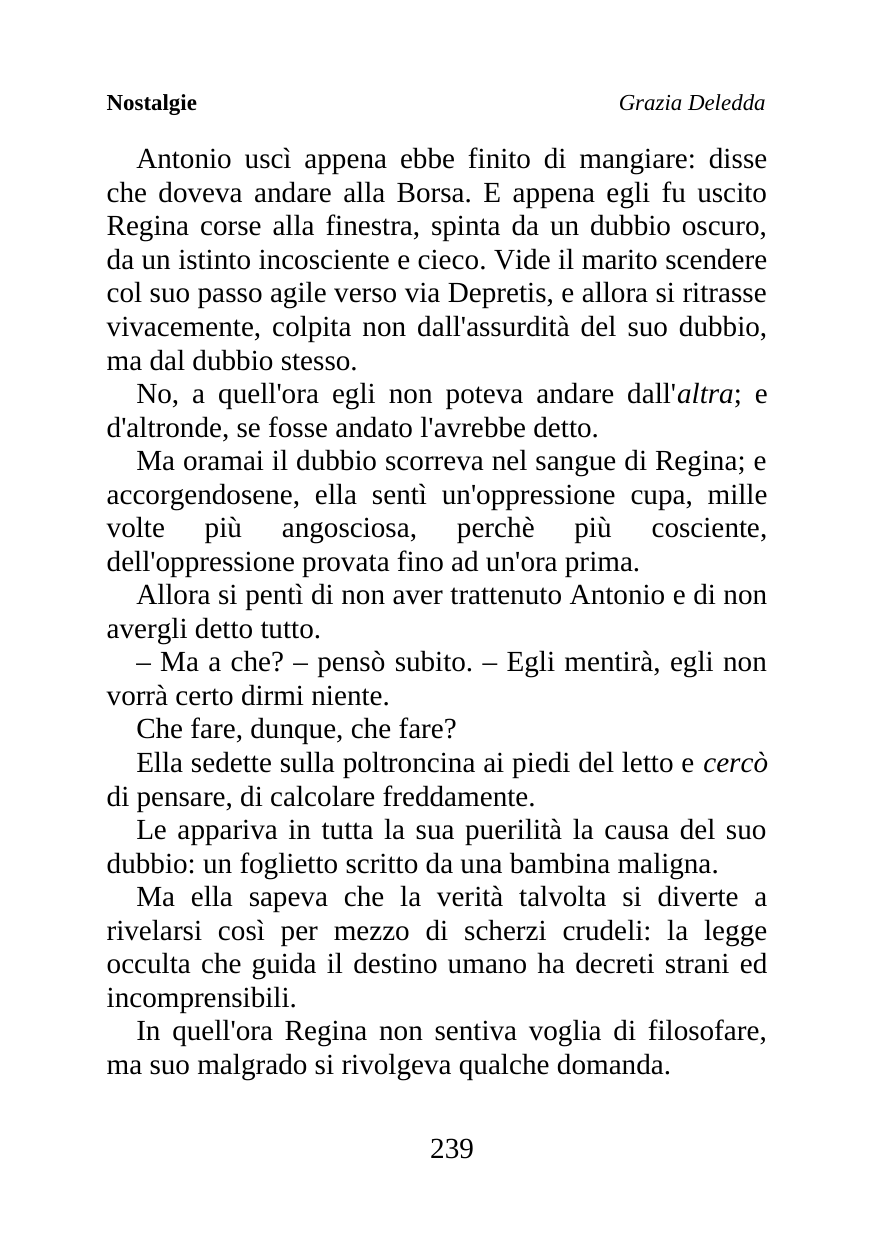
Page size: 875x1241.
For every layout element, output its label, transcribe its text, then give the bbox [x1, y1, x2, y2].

text Ella sedette sulla poltroncina ai piedi del letto e cercò di pensare, di calcolare freddamente. [106, 745, 768, 812]
text Antonio uscì appena ebbe finito di mangiare: disse che doveva andare alla Borsa. E appena egli fu uscito Regina corse alla finestra, spinta da un dubbio oscuro, da un istinto incosciente e cieco. Vide il marito scendere col suo passo agile verso via Depretis, e allora si ritrasse vivacemente, colpita non dall'assurdità del suo dubbio, ma dal dubbio stesso. [106, 141, 768, 376]
text Ma ella sapeva che la verità talvolta si diverte a rivelarsi così per mezzo di scherzi crudeli: la legge occulta che guida il destino umano ha decreti strani ed incomprensibili. [106, 879, 768, 1013]
text No, a quell'ora egli non poteva andare dall'altra; e d'altronde, se fosse andato l'avrebbe detto. [106, 376, 768, 443]
text – Ma a che? – pensò subito. – Egli mentirà, egli non vorrà certo dirmi niente. [106, 644, 768, 712]
text In quell'ora Regina non sentiva voglia di filosofare, ma suo malgrado si rivolgeva qualche domanda. [106, 1013, 768, 1081]
text Le appariva in tutta la sua puerilità la causa del suo dubbio: un foglietto scritto da una bambina maligna. [106, 812, 768, 879]
text Allora si pentì di non aver trattenuto Antonio e di non avergli detto tutto. [106, 577, 768, 644]
text Che fare, dunque, che fare? [106, 712, 768, 745]
text Ma oramai il dubbio scorreva nel sangue di Regina; e accorgendosene, ella sentì un'oppressione cupa, mille volte più angosciosa, perchè più cosciente, dell'oppressione provata fino ad un'ora prima. [106, 443, 768, 577]
